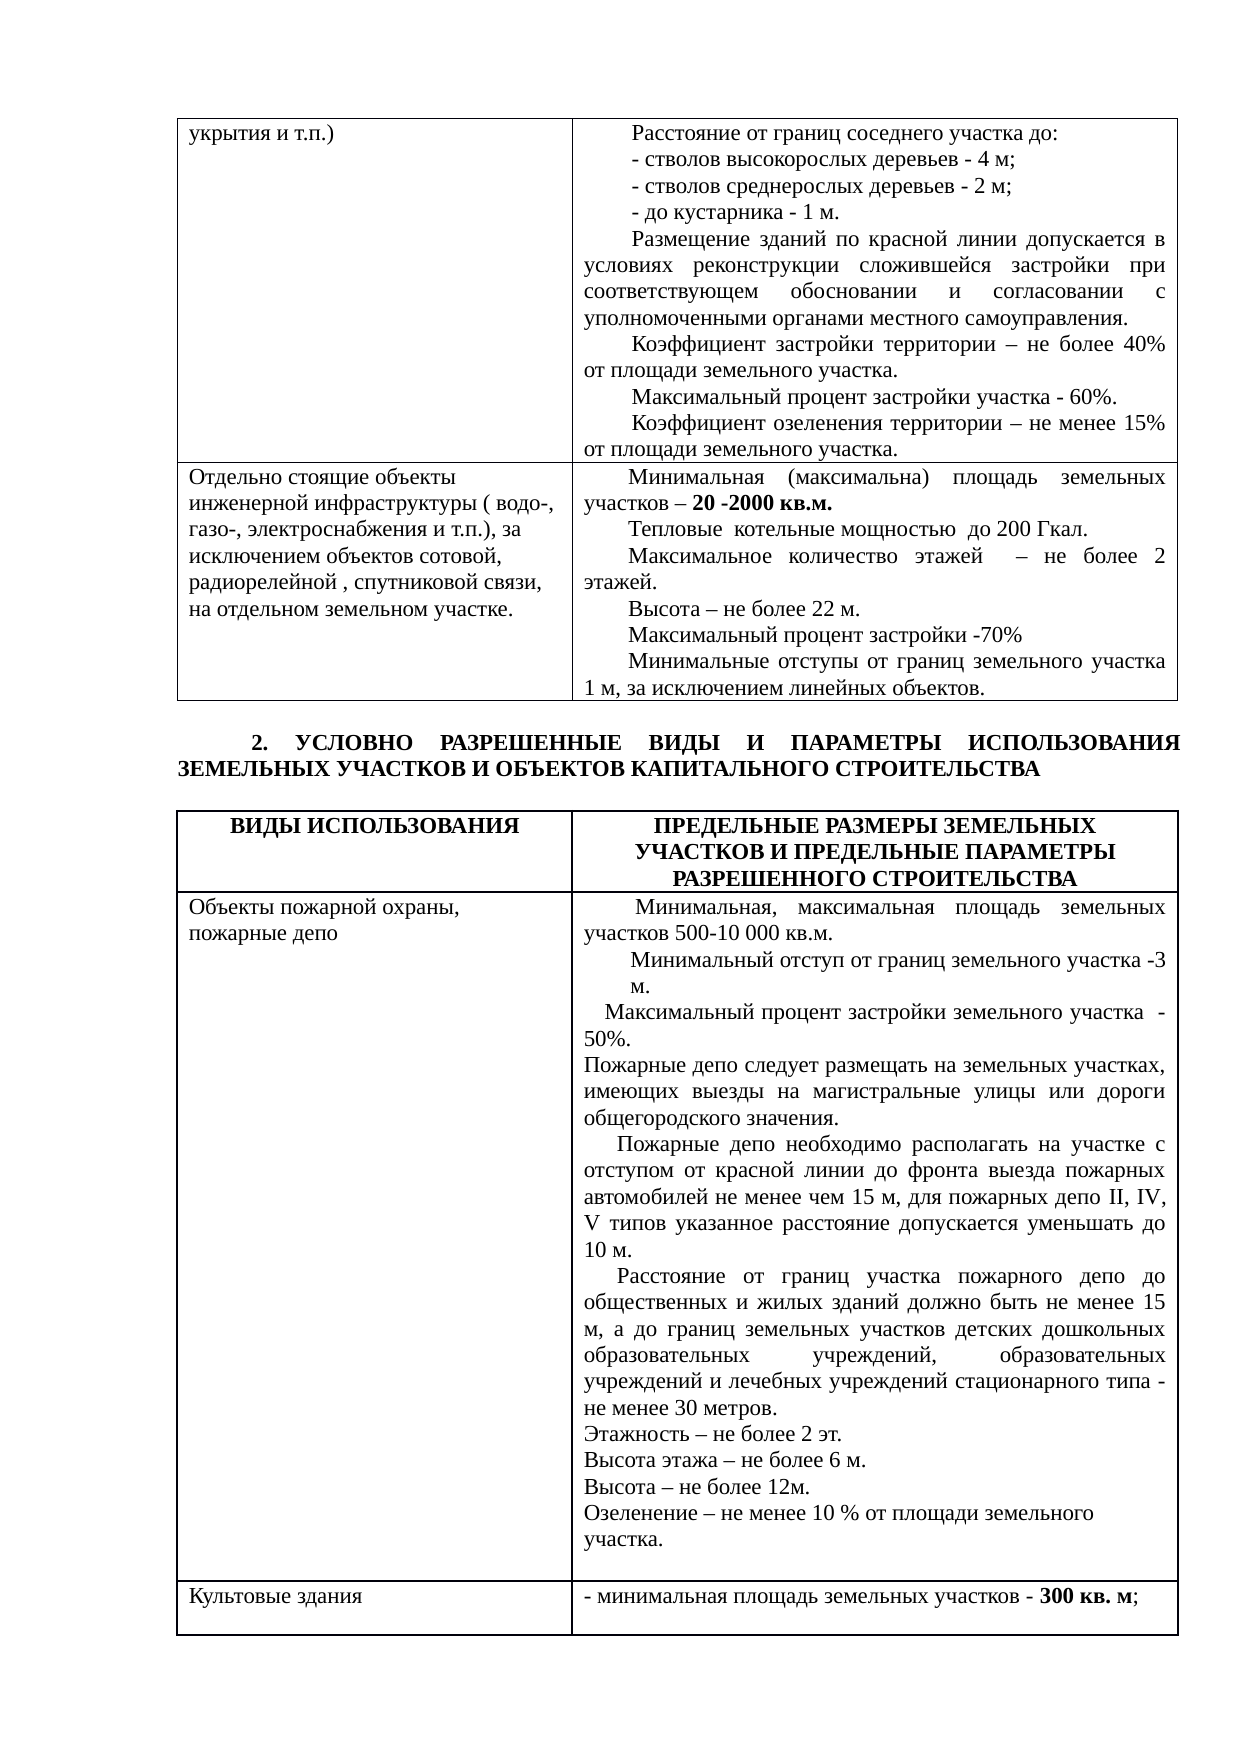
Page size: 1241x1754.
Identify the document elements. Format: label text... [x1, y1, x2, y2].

table_cell Культовые здания [178, 1582, 571, 1634]
table_cell Минимальная (максимальна) площадь земельных участков – 20 -2000 кв.м. Тепловые котельные мощностью до 200 Гкал. Максимальное количество этажей – не более 2 этажей. Высота – не более 22 м. Максимальный процент застройки -70% Минимальные отступы от границ земельного участка 1 м, за исключением линейных объектов. [573, 463, 1177, 700]
table_cell - минимальная площадь земельных участков - 300 кв. м; [573, 1582, 1177, 1634]
text 2. УСЛОВНО РАЗРЕШЕННЫЕ ВИДЫ И ПАРАМЕТРЫ ИСПОЛЬЗОВАНИЯ ЗЕМЕЛЬНЫХ УЧАСТКОВ И ОБЪЕКТОВ КАПИТАЛЬНОГО СТРОИТЕЛЬСТВА [177, 729, 1181, 782]
table_cell Объекты пожарной охраны, пожарные депо [178, 893, 571, 1580]
table_cell укрытия и т.п.) [178, 119, 572, 462]
table_header ПРЕДЕЛЬНЫЕ РАЗМЕРЫ ЗЕМЕЛЬНЫХ УЧАСТКОВ И ПРЕДЕЛЬНЫЕ ПАРАМЕТРЫ РАЗРЕШЕННОГО СТРОИТЕЛЬСТВА [573, 812, 1177, 891]
table_cell Расстояние от границ соседнего участка до: - стволов высокорослых деревьев - 4 м; - стволов среднерослых деревьев - 2 м; - до кустарника - 1 м. Размещение зданий по красной линии допускается в условиях реконструкции сложившейся застройки при соответствующем обосновании и согласовании с уполномоченными органами местного самоуправления. Коэффициент застройки территории – не более 40% от площади земельного участка. Максимальный процент застройки участка - 60%. Коэффициент озеленения территории – не менее 15% от площади земельного участка. [573, 119, 1177, 462]
table_cell Отдельно стоящие объекты инженерной инфраструктуры ( водо-, газо-, электроснабжения и т.п.), за исключением объектов сотовой, радиорелейной , спутниковой связи, на отдельном земельном участке. [178, 463, 572, 700]
table_header ВИДЫ ИСПОЛЬЗОВАНИЯ [178, 812, 571, 891]
table_cell Минимальная, максимальная площадь земельных участков 500-10 000 кв.м. Минимальный отступ от границ земельного участка -3 м. Максимальный процент застройки земельного участка - 50%. Пожарные депо следует размещать на земельных участках, имеющих выезды на магистральные улицы или дороги общегородского значения. Пожарные депо необходимо располагать на участке с отступом от красной линии до фронта выезда пожарных автомобилей не менее чем 15 м, для пожарных депо II, IV, V типов указанное расстояние допускается уменьшать до 10 м. Расстояние от границ участка пожарного депо до общественных и жилых зданий должно быть не менее 15 м, а до границ земельных участков детских дошкольных образовательных учреждений, образовательных учреждений и лечебных учреждений стационарного типа - не менее 30 метров. Этажность – не более 2 эт. Высота этажа – не более 6 м. Высота – не более 12м. Озеленение – не менее 10 % от площади земельного участка. [573, 893, 1177, 1580]
